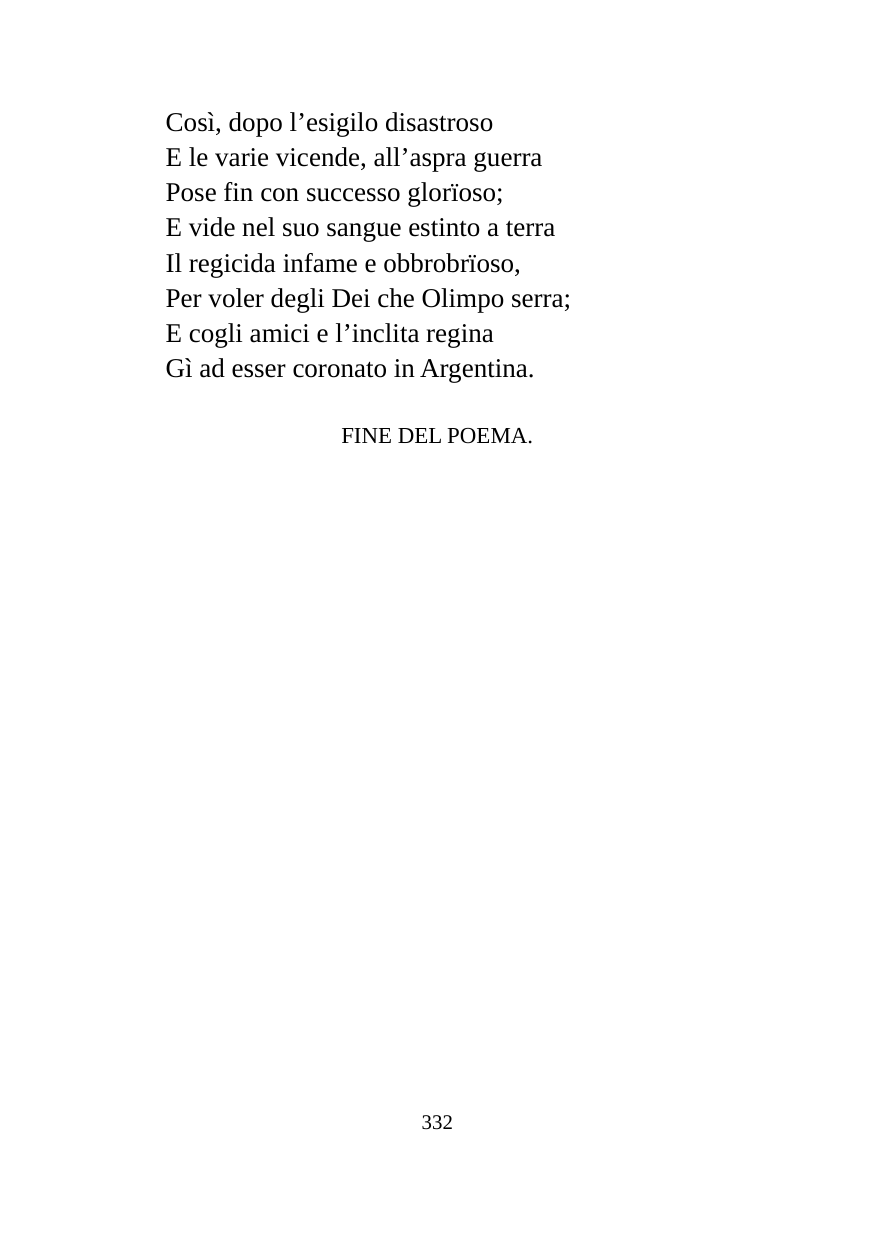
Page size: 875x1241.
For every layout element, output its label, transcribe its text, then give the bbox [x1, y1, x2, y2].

text Il regicida infame e obbrobrïoso, [165, 247, 768, 278]
text Pose fin con successo glorïoso; [165, 176, 768, 208]
text Così, dopo l’esigilo disastroso [165, 106, 768, 137]
text Per voler degli Dei che Olimpo serra; [165, 282, 768, 313]
text Gì ad esser coronato in Argentina. [165, 352, 768, 383]
text E cogli amici e l’inclita regina [165, 317, 768, 348]
text E le varie vicende, all’aspra guerra [165, 141, 768, 172]
text FINE DEL POEMA. [106, 422, 768, 448]
text E vide nel suo sangue estinto a terra [165, 212, 768, 243]
